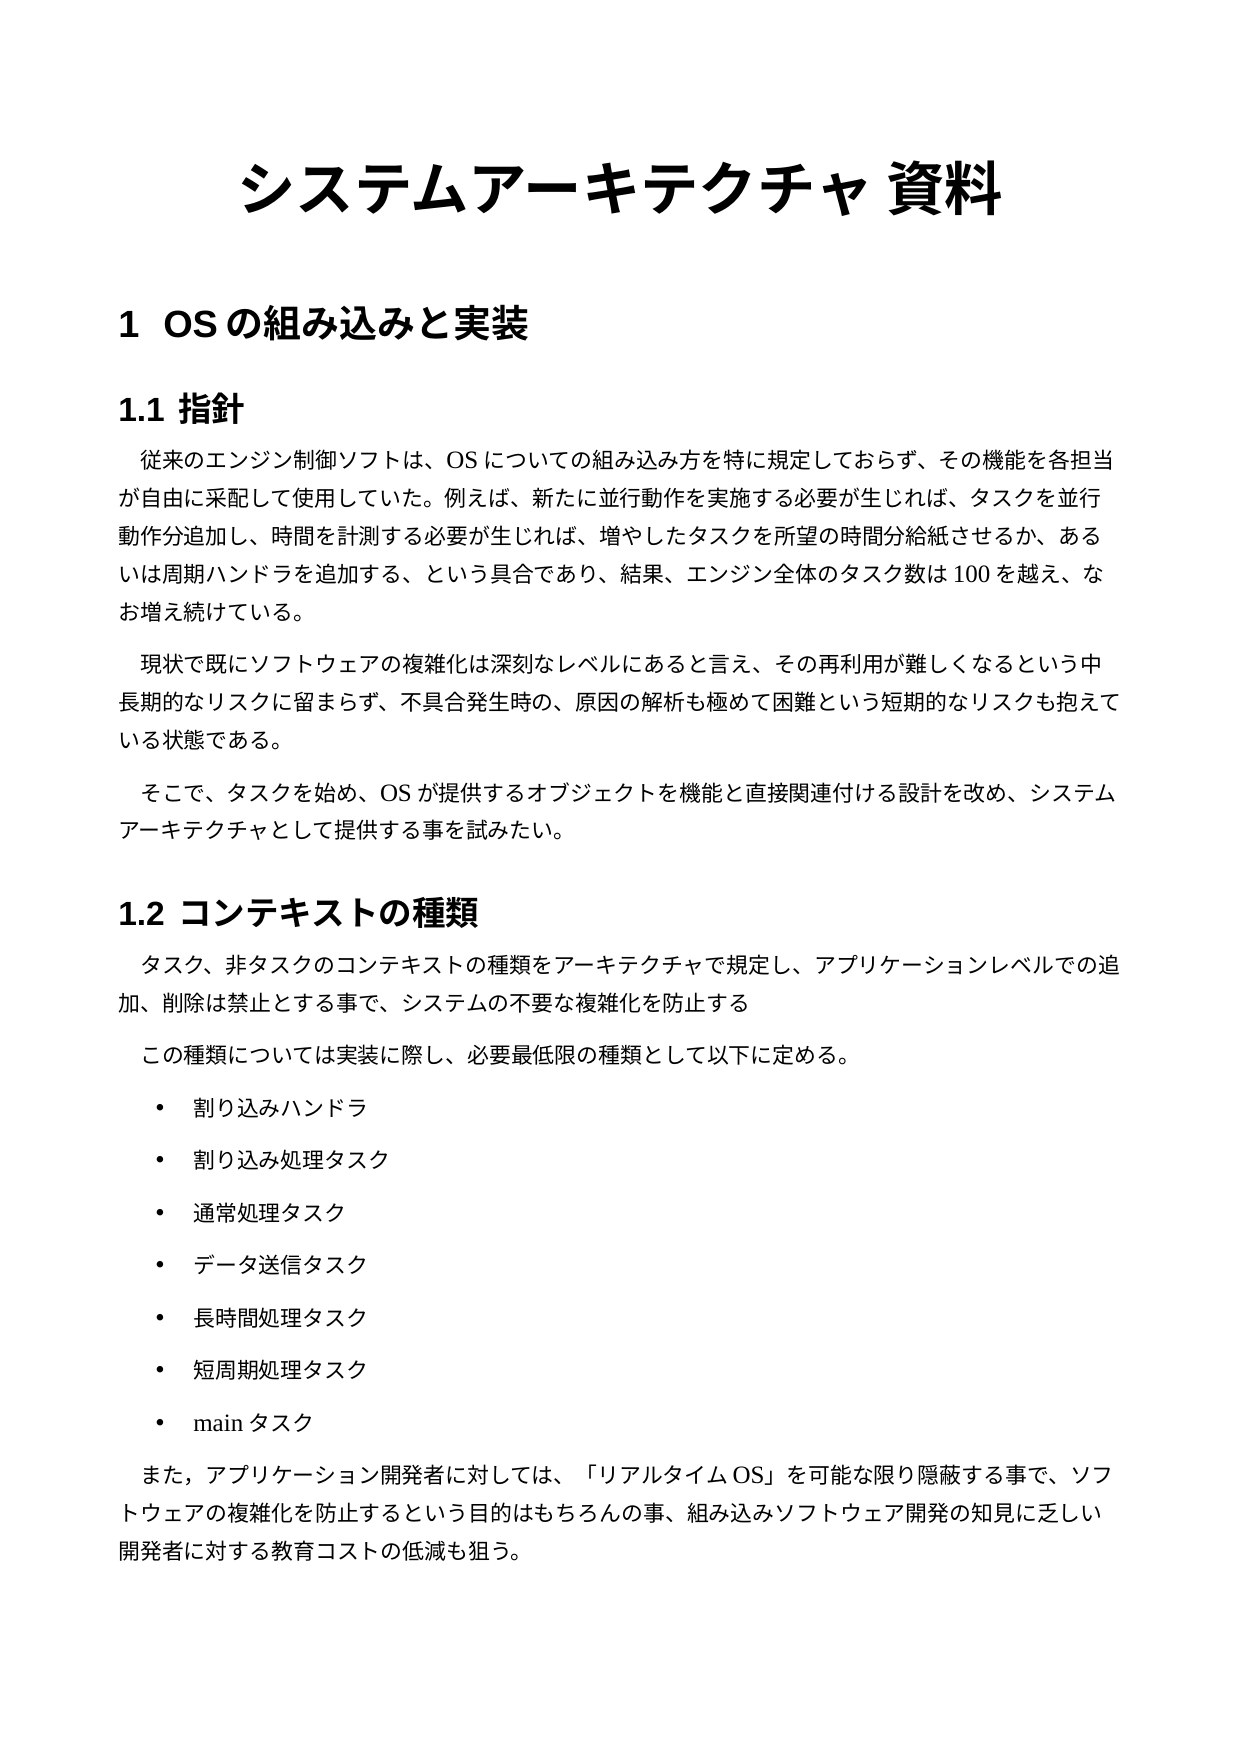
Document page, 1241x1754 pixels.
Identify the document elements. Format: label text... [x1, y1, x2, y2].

list 割り込み処理タスク [156, 1143, 1122, 1175]
subtitle 指針 [118, 382, 1122, 431]
list 通常処理タスク [156, 1196, 1122, 1227]
text タスク、非タスクのコンテキストの種類をアーキテクチャで規定し、アプリケーションレベルでの追加、削除は禁止とする事で、システムの不要な複雑化を防止する [118, 948, 1122, 1017]
subtitle OSの組み込みと実装 [118, 294, 1122, 349]
text 現状で既にソフトウェアの複雑化は深刻なレベルにあると言え、その再利用が難しくなるという中長期的なリスクに留まらず、不具合発生時の、原因の解析も極めて困難という短期的なリスクも抱えている状態である。 [118, 647, 1122, 755]
list 割り込みハンドラ [156, 1091, 1122, 1122]
text 従来のエンジン制御ソフトは、OSについての組み込み方を特に規定しておらず、その機能を各担当が自由に采配して使用していた。例えば、新たに並行動作を実施する必要が生じれば、タスクを並行動作分追加し、時間を計測する必要が生じれば、増やしたタスクを所望の時間分給紙させるか、あるいは周期ハンドラを追加する、という具合であり、結果、エンジン全体のタスク数は100を越え、なお増え続けている。 [118, 443, 1122, 626]
text そこで、タスクを始め、OSが提供するオブジェクトを機能と直接関連付ける設計を改め、システムアーキテクチャとして提供する事を試みたい。 [118, 776, 1122, 845]
text また，アプリケーション開発者に対しては、「リアルタイムOS」を可能な限り隠蔽する事で、ソフトウェアの複雑化を防止するという目的はもちろんの事、組み込みソフトウェア開発の知見に乏しい開発者に対する教育コストの低減も狙う。 [118, 1458, 1122, 1566]
title システムアーキテクチャ 資料 [118, 143, 1122, 228]
list データ送信タスク [156, 1248, 1122, 1280]
list 長時間処理タスク [156, 1301, 1122, 1332]
subtitle コンテキストの種類 [118, 887, 1122, 935]
list 短周期処理タスク [156, 1353, 1122, 1385]
text この種類については実装に際し、必要最低限の種類として以下に定める。 [118, 1038, 1122, 1070]
list mainタスク [156, 1406, 1122, 1437]
